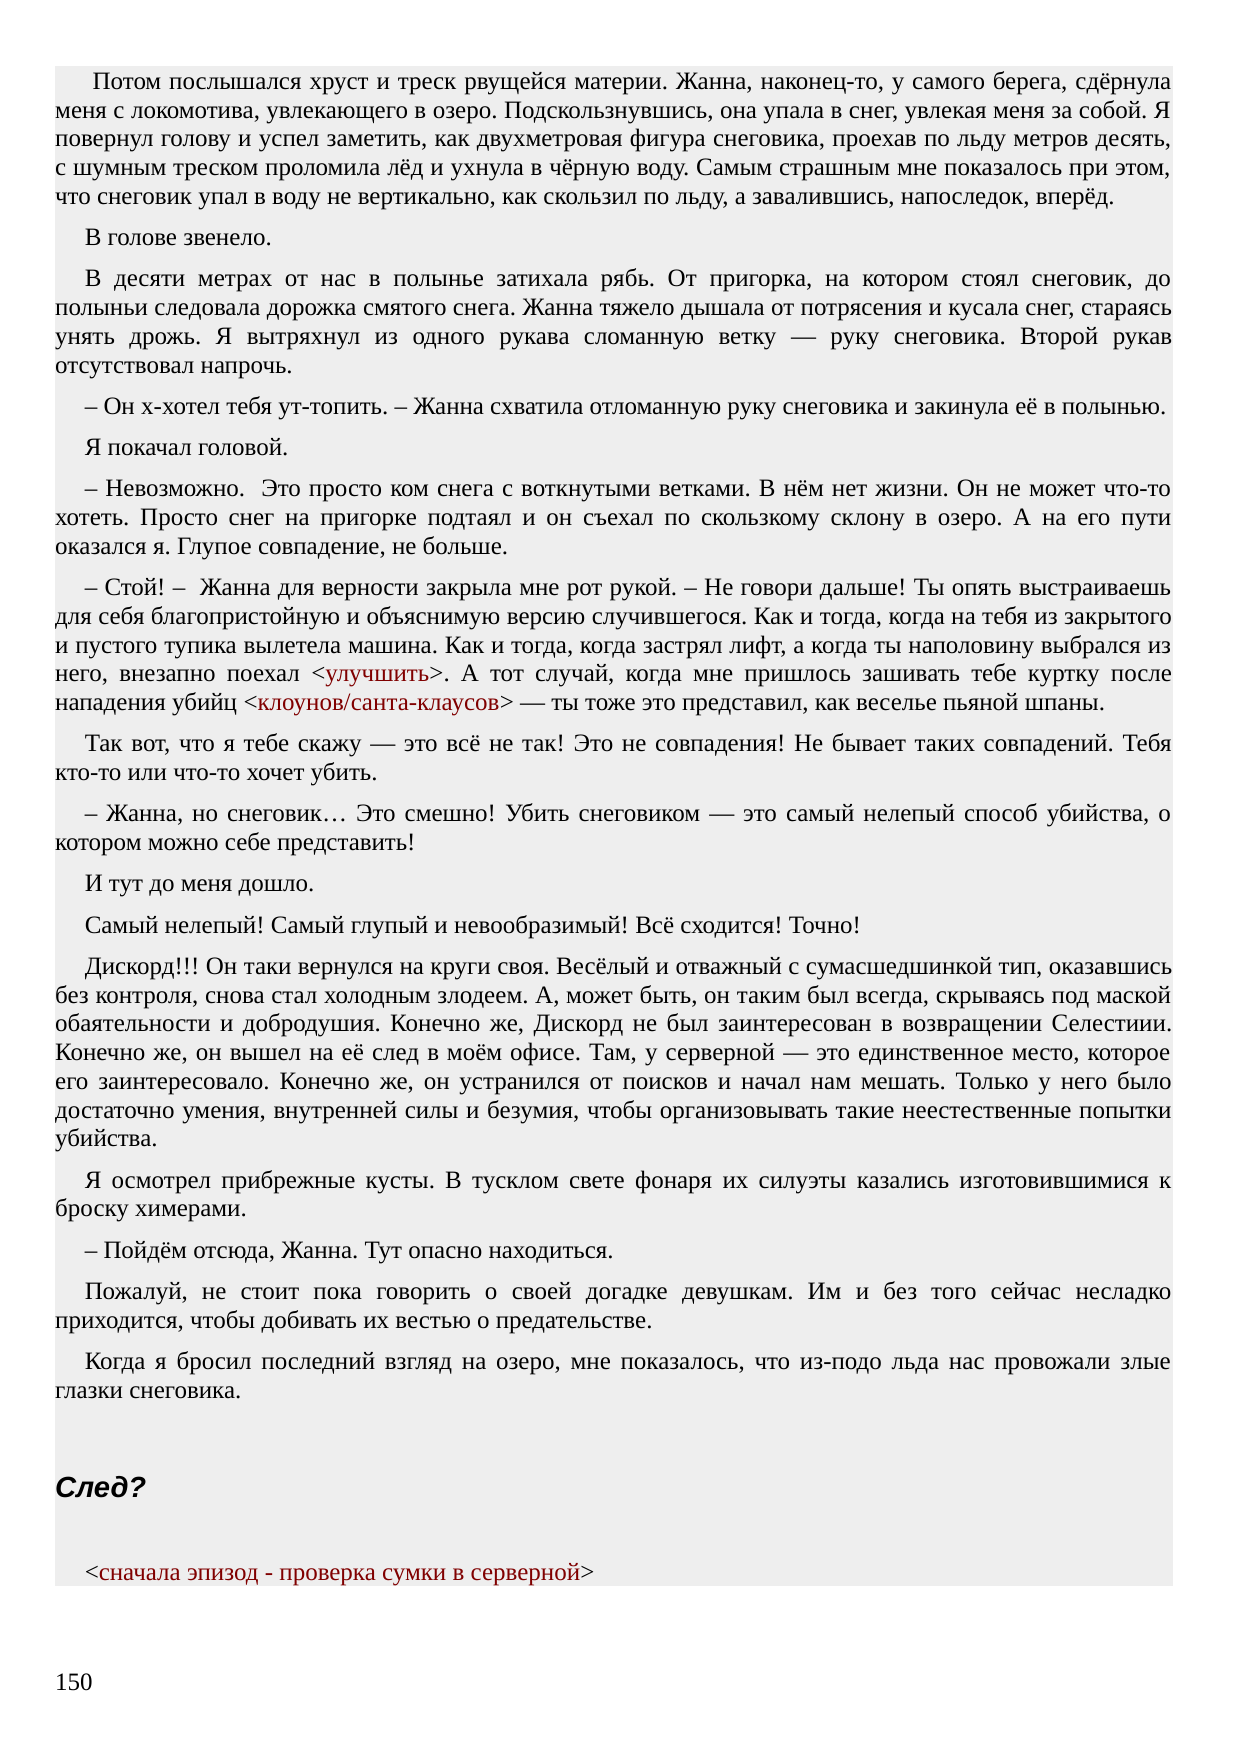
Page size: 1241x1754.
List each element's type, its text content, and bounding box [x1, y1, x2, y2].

text Я покачал головой. [55, 432, 1173, 461]
text Дискорд!!! Он таки вернулся на круги своя. Весёлый и отважный с сумасшедшинкой тип, оказавшись без контроля, снова стал холодным злодеем. А, может быть, он таким был всегда, скрываясь под маской обаятельности и добродушия. Конечно же, Дискорд не был заинтересован в возвращении Селестиии. Конечно же, он вышел на её след в моём офисе. Там, у серверной — это единственное место, которое его заинтересовало. Конечно же, он устранился от поисков и начал нам мешать. Только у него было достаточно умения, внутренней силы и безумия, чтобы организовывать такие неестественные попытки убийства. [55, 951, 1173, 1152]
text Я осмотрел прибрежные кусты. В тусклом свете фонаря их силуэты казались изготовившимися к броску химерами. [55, 1165, 1173, 1222]
text И тут до меня дошло. [55, 868, 1173, 897]
text В голове звенело. [55, 222, 1173, 251]
text Потом послышался хруст и треск рвущейся материи. Жанна, наконец-то, у самого берега, сдёрнула меня с локомотива, увлекающего в озеро. Подскользнувшись, она упала в снег, увлекая меня за собой. Я повернул голову и успел заметить, как двухметровая фигура снеговика, проехав по льду метров десять, с шумным треском проломила лёд и ухнула в чёрную воду. Самым страшным мне показалось при этом, что снеговик упал в воду не вертикально, как скользил по льду, а завалившись, напоследок, вперёд. [55, 66, 1173, 210]
text В десяти метрах от нас в полынье затихала рябь. От пригорка, на котором стоял снеговик, до полыньи следовала дорожка смятого снега. Жанна тяжело дышала от потрясения и кусала снег, стараясь унять дрожь. Я вытряхнул из одного рукава сломанную ветку — руку снеговика. Второй рукав отсутствовал напрочь. [55, 263, 1173, 378]
text Самый нелепый! Самый глупый и невообразимый! Всё сходится! Точно! [55, 910, 1173, 938]
text <сначала эпизод - проверка сумки в серверной> [55, 1557, 1173, 1586]
text Пожалуй, не стоит пока говорить о своей догадке девушкам. Им и без того сейчас несладко приходится, чтобы добивать их вестью о предательстве. [55, 1276, 1173, 1333]
text – Стой! – Жанна для верности закрыла мне рот рукой. – Не говори дальше! Ты опять выстраиваешь для себя благопристойную и объяснимую версию случившегося. Как и тогда, когда на тебя из закрытого и пустого тупика вылетела машина. Как и тогда, когда застрял лифт, а когда ты наполовину выбрался из него, внезапно поехал <улучшить>. А тот случай, когда мне пришлось зашивать тебе куртку после нападения убийц <клоунов/санта-клаусов> — ты тоже это представил, как веселье пьяной шпаны. [55, 572, 1173, 716]
text – Пойдём отсюда, Жанна. Тут опасно находиться. [55, 1235, 1173, 1263]
text – Жанна, но снеговик… Это смешно! Убить снеговиком — это самый нелепый способ убийства, о котором можно себе представить! [55, 798, 1173, 856]
text Когда я бросил последний взгляд на озеро, мне показалось, что из-подо льда нас провожали злые глазки снеговика. [55, 1346, 1173, 1403]
text Так вот, что я тебе скажу — это всё не так! Это не совпадения! Не бывает таких совпадений. Тебя кто-то или что-то хочет убить. [55, 728, 1173, 786]
subtitle След? [55, 1470, 1173, 1503]
text – Невозможно. Это просто ком снега с воткнутыми ветками. В нём нет жизни. Он не может что-то хотеть. Просто снег на пригорке подтаял и он съехал по скользкому склону в озеро. А на его пути оказался я. Глупое совпадение, не больше. [55, 473, 1173, 560]
text – Он х-хотел тебя ут-топить. – Жанна схватила отломанную руку снеговика и закинула её в полынью. [55, 391, 1173, 420]
